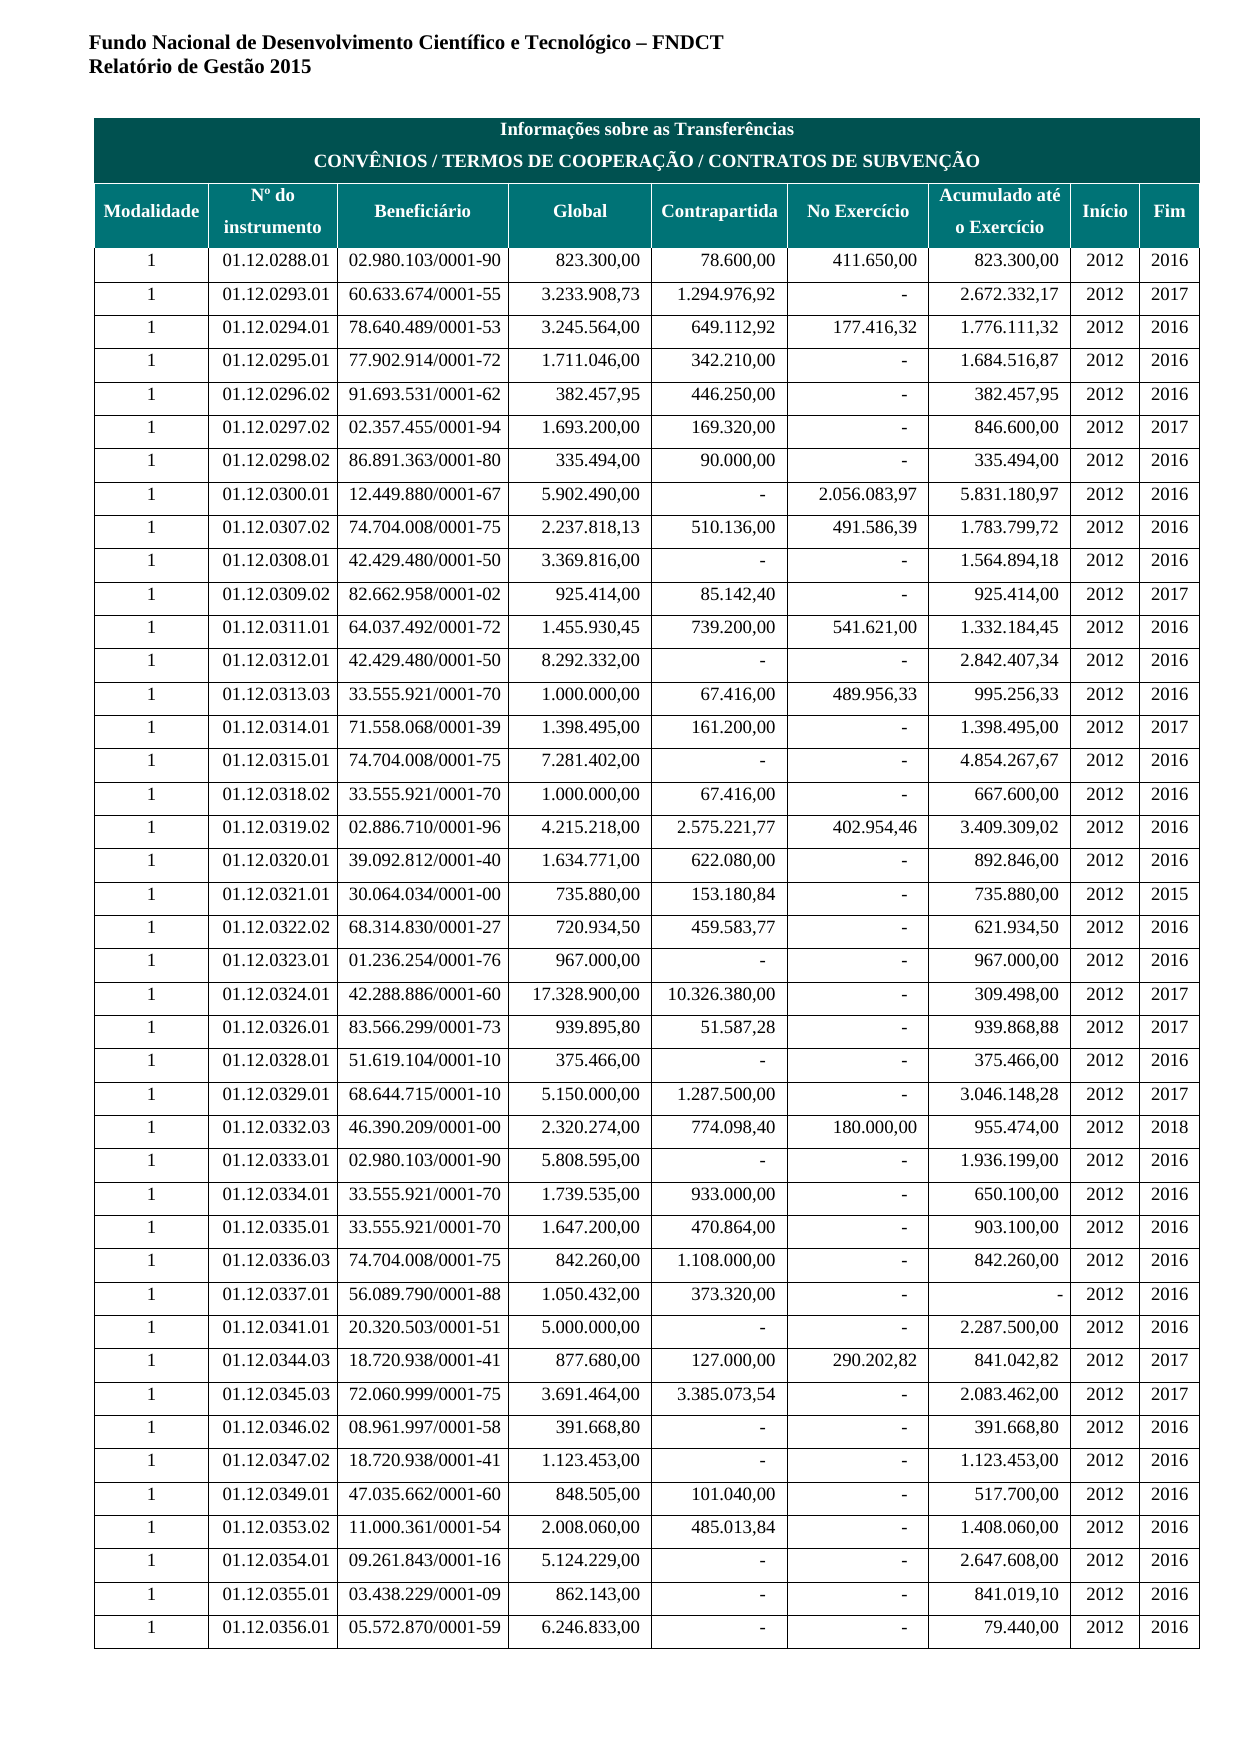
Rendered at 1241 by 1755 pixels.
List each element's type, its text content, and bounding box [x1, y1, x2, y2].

table_cell 1 [95, 749, 208, 782]
table_cell 01.12.0318.02 [209, 783, 337, 815]
table_cell 1 [95, 1283, 208, 1315]
table_cell 667.600,00 [929, 783, 1070, 815]
table_cell 2012 [1071, 816, 1139, 848]
table_cell 01.12.0326.01 [209, 1016, 337, 1048]
table_cell 382.457,95 [929, 383, 1070, 415]
table_cell 01.236.254/0001-76 [338, 949, 508, 982]
table_cell 2012 [1071, 1116, 1139, 1148]
table_cell 2016 [1140, 1483, 1199, 1515]
table_cell 11.000.361/0001-54 [338, 1516, 508, 1548]
table_cell 2016 [1140, 649, 1199, 682]
table_cell 955.474,00 [929, 1116, 1070, 1148]
table_cell 86.891.363/0001-80 [338, 449, 508, 482]
table_cell 67.416,00 [652, 683, 787, 715]
table_cell 5.831.180,97 [929, 483, 1070, 515]
table_cell 1 [95, 483, 208, 515]
table_cell Nº do instrumento [209, 184, 337, 248]
table_cell Global [509, 184, 651, 248]
table_cell No Exercício [788, 184, 928, 248]
table_cell 1 [95, 916, 208, 948]
table_cell 1 [95, 1049, 208, 1082]
table_cell 2016 [1140, 949, 1199, 982]
table_cell - [788, 283, 928, 315]
table_cell 491.586,39 [788, 516, 928, 548]
table_cell 1 [95, 283, 208, 315]
table_cell 1.693.200,00 [509, 416, 651, 448]
table_cell 01.12.0309.02 [209, 583, 337, 615]
table_cell - [788, 1583, 928, 1615]
table_cell - [652, 1316, 787, 1348]
table_cell 74.704.008/0001-75 [338, 749, 508, 782]
table_cell 1.000.000,00 [509, 783, 651, 815]
table_cell 74.704.008/0001-75 [338, 1249, 508, 1282]
table_cell 177.416,32 [788, 316, 928, 348]
table_cell 01.12.0307.02 [209, 516, 337, 548]
table_cell 01.12.0354.01 [209, 1549, 337, 1582]
table_cell - [652, 1583, 787, 1615]
table_cell 2012 [1071, 849, 1139, 882]
table_cell 2016 [1140, 1283, 1199, 1315]
table_cell 30.064.034/0001-00 [338, 883, 508, 915]
table_cell 01.12.0315.01 [209, 749, 337, 782]
table_cell - [788, 916, 928, 948]
table_cell - [788, 1449, 928, 1482]
table_cell 51.587,28 [652, 1016, 787, 1048]
table_cell 1.684.516,87 [929, 349, 1070, 382]
table_cell 10.326.380,00 [652, 983, 787, 1015]
table_cell Contrapartida [652, 184, 787, 248]
table_cell 2.842.407,34 [929, 649, 1070, 682]
table_cell 1 [95, 1116, 208, 1148]
table_cell 01.12.0346.02 [209, 1416, 337, 1448]
table_cell 2012 [1071, 1616, 1139, 1648]
table_cell 60.633.674/0001-55 [338, 283, 508, 315]
table_cell 1.711.046,00 [509, 349, 651, 382]
table_cell 01.12.0337.01 [209, 1283, 337, 1315]
table_cell 402.954,46 [788, 816, 928, 848]
table_cell 01.12.0341.01 [209, 1316, 337, 1348]
table_cell - [788, 1316, 928, 1348]
table_cell 01.12.0347.02 [209, 1449, 337, 1482]
table_cell 77.902.914/0001-72 [338, 349, 508, 382]
table_cell 411.650,00 [788, 249, 928, 282]
table_cell 842.260,00 [509, 1249, 651, 1282]
table_cell 1 [95, 883, 208, 915]
table_cell 1 [95, 849, 208, 882]
table_cell 3.369.816,00 [509, 549, 651, 582]
table_cell 17.328.900,00 [509, 983, 651, 1015]
table_cell 01.12.0319.02 [209, 816, 337, 848]
table_cell 05.572.870/0001-59 [338, 1616, 508, 1648]
table_cell - [788, 1016, 928, 1048]
table_cell 01.12.0349.01 [209, 1483, 337, 1515]
table_cell 4.215.218,00 [509, 816, 651, 848]
table_cell 335.494,00 [509, 449, 651, 482]
table_cell 1 [95, 1616, 208, 1648]
table_cell 2016 [1140, 316, 1199, 348]
table_cell - [788, 883, 928, 915]
table_cell 2017 [1140, 1083, 1199, 1115]
table_cell 489.956,33 [788, 683, 928, 715]
table_cell - [788, 349, 928, 382]
table_cell 541.621,00 [788, 616, 928, 648]
table_cell 2.083.462,00 [929, 1383, 1070, 1415]
table_cell 6.246.833,00 [509, 1616, 651, 1648]
table_cell 650.100,00 [929, 1183, 1070, 1215]
table_cell 2012 [1071, 1283, 1139, 1315]
table_cell - [652, 1416, 787, 1448]
table_cell 2016 [1140, 916, 1199, 948]
table_cell 2017 [1140, 716, 1199, 748]
table_cell 5.124.229,00 [509, 1549, 651, 1582]
table_cell 01.12.0295.01 [209, 349, 337, 382]
table_cell 3.409.309,02 [929, 816, 1070, 848]
table_cell - [788, 1149, 928, 1182]
table_cell Acumulado até o Exercício [929, 184, 1070, 248]
table_cell 1.332.184,45 [929, 616, 1070, 648]
table_cell 01.12.0298.02 [209, 449, 337, 482]
table_cell 2012 [1071, 1249, 1139, 1282]
table_cell 2016 [1140, 1416, 1199, 1448]
table_cell 459.583,77 [652, 916, 787, 948]
table_cell 1 [95, 783, 208, 815]
table_cell 1 [95, 249, 208, 282]
table_cell 774.098,40 [652, 1116, 787, 1148]
table_cell - [788, 1416, 928, 1448]
table_cell 51.619.104/0001-10 [338, 1049, 508, 1082]
table_cell 2012 [1071, 949, 1139, 982]
table_cell 649.112,92 [652, 316, 787, 348]
table_cell 12.449.880/0001-67 [338, 483, 508, 515]
table_cell 1 [95, 716, 208, 748]
table_cell 2016 [1140, 1249, 1199, 1282]
table_cell 1.294.976,92 [652, 283, 787, 315]
table_cell 01.12.0328.01 [209, 1049, 337, 1082]
table_cell - [788, 1249, 928, 1282]
table_cell 1 [95, 383, 208, 415]
table_cell 2012 [1071, 883, 1139, 915]
table_cell 1.564.894,18 [929, 549, 1070, 582]
table_cell Fim [1140, 184, 1199, 248]
table_cell 2.008.060,00 [509, 1516, 651, 1548]
table_cell 01.12.0300.01 [209, 483, 337, 515]
table_cell 2012 [1071, 1349, 1139, 1382]
table_cell 5.000.000,00 [509, 1316, 651, 1348]
table_cell 2016 [1140, 349, 1199, 382]
table_cell 925.414,00 [509, 583, 651, 615]
table_cell 42.429.480/0001-50 [338, 649, 508, 682]
table_cell 127.000,00 [652, 1349, 787, 1382]
table_cell 2018 [1140, 1116, 1199, 1148]
table_cell - [652, 549, 787, 582]
table_cell 877.680,00 [509, 1349, 651, 1382]
table_cell 2017 [1140, 416, 1199, 448]
table_cell 842.260,00 [929, 1249, 1070, 1282]
table_cell 1.398.495,00 [929, 716, 1070, 748]
table_cell 342.210,00 [652, 349, 787, 382]
table_cell 33.555.921/0001-70 [338, 1183, 508, 1215]
table_cell - [788, 949, 928, 982]
table_cell 2017 [1140, 583, 1199, 615]
table_cell 3.385.073,54 [652, 1383, 787, 1415]
table_cell 01.12.0320.01 [209, 849, 337, 882]
table_cell 739.200,00 [652, 616, 787, 648]
table_cell 09.261.843/0001-16 [338, 1549, 508, 1582]
table_cell 153.180,84 [652, 883, 787, 915]
table_cell 2017 [1140, 1383, 1199, 1415]
table_cell 67.416,00 [652, 783, 787, 815]
table_cell 2017 [1140, 1349, 1199, 1382]
table_cell 2016 [1140, 549, 1199, 582]
table_cell 485.013,84 [652, 1516, 787, 1548]
table_cell 2016 [1140, 1316, 1199, 1348]
table_cell 2012 [1071, 1216, 1139, 1248]
table_cell 01.12.0356.01 [209, 1616, 337, 1648]
table_cell 335.494,00 [929, 449, 1070, 482]
table_cell 68.314.830/0001-27 [338, 916, 508, 948]
table_cell 2012 [1071, 916, 1139, 948]
table_cell 2012 [1071, 983, 1139, 1015]
table_cell 01.12.0355.01 [209, 1583, 337, 1615]
table_cell 161.200,00 [652, 716, 787, 748]
table_cell 08.961.997/0001-58 [338, 1416, 508, 1448]
table_cell 2012 [1071, 483, 1139, 515]
table_cell 68.644.715/0001-10 [338, 1083, 508, 1115]
table_cell - [788, 749, 928, 782]
table_cell 1 [95, 1416, 208, 1448]
table_cell 1 [95, 1216, 208, 1248]
table_cell 20.320.503/0001-51 [338, 1316, 508, 1348]
table_cell - [788, 383, 928, 415]
table_cell - [652, 749, 787, 782]
table_cell 1.634.771,00 [509, 849, 651, 882]
table_cell 1 [95, 1149, 208, 1182]
table_cell 82.662.958/0001-02 [338, 583, 508, 615]
table_cell 18.720.938/0001-41 [338, 1449, 508, 1482]
table_cell 2012 [1071, 516, 1139, 548]
table_cell - [788, 849, 928, 882]
table_cell Início [1071, 184, 1139, 248]
table_cell 1 [95, 583, 208, 615]
table_cell 846.600,00 [929, 416, 1070, 448]
table_cell 5.902.490,00 [509, 483, 651, 515]
table_cell 2012 [1071, 1049, 1139, 1082]
table_cell - [788, 1516, 928, 1548]
table_cell 2017 [1140, 1016, 1199, 1048]
table_cell 02.980.103/0001-90 [338, 249, 508, 282]
table_cell 01.12.0321.01 [209, 883, 337, 915]
table_cell - [788, 1549, 928, 1582]
table_cell 2012 [1071, 1083, 1139, 1115]
table_cell 735.880,00 [509, 883, 651, 915]
table_cell 2012 [1071, 783, 1139, 815]
table_cell 2012 [1071, 583, 1139, 615]
table_cell 2012 [1071, 549, 1139, 582]
table_cell 1 [95, 516, 208, 548]
table_cell - [788, 549, 928, 582]
table_cell 1 [95, 1349, 208, 1382]
table_cell - [652, 949, 787, 982]
table_cell 1 [95, 1549, 208, 1582]
table_cell 1.739.535,00 [509, 1183, 651, 1215]
table_cell - [929, 1283, 1070, 1315]
table_cell 18.720.938/0001-41 [338, 1349, 508, 1382]
table_cell Beneficiário [338, 184, 508, 248]
table_cell - [788, 983, 928, 1015]
table_cell 2012 [1071, 683, 1139, 715]
table_cell 375.466,00 [929, 1049, 1070, 1082]
table_cell 2016 [1140, 616, 1199, 648]
table_cell 1.398.495,00 [509, 716, 651, 748]
table_cell 2016 [1140, 1549, 1199, 1582]
table_cell Modalidade [95, 184, 208, 248]
table_cell 2016 [1140, 683, 1199, 715]
table_cell 90.000,00 [652, 449, 787, 482]
table_cell 01.12.0322.02 [209, 916, 337, 948]
table_cell 903.100,00 [929, 1216, 1070, 1248]
table_cell 01.12.0313.03 [209, 683, 337, 715]
table_cell 1 [95, 549, 208, 582]
table_cell 01.12.0324.01 [209, 983, 337, 1015]
table_cell 2012 [1071, 249, 1139, 282]
table_cell 02.886.710/0001-96 [338, 816, 508, 848]
table_cell 2.320.274,00 [509, 1116, 651, 1148]
table_cell 1 [95, 1016, 208, 1048]
table_cell 1 [95, 416, 208, 448]
table_cell 2012 [1071, 316, 1139, 348]
table_cell 841.042,82 [929, 1349, 1070, 1382]
table_cell 391.668,80 [509, 1416, 651, 1448]
table_cell 1 [95, 983, 208, 1015]
table_cell 2012 [1071, 649, 1139, 682]
table_cell 1.123.453,00 [929, 1449, 1070, 1482]
table_cell 1.000.000,00 [509, 683, 651, 715]
table_cell - [788, 649, 928, 682]
table_cell 169.320,00 [652, 416, 787, 448]
table_cell 2016 [1140, 849, 1199, 882]
table_cell 892.846,00 [929, 849, 1070, 882]
table_cell 85.142,40 [652, 583, 787, 615]
table_cell 83.566.299/0001-73 [338, 1016, 508, 1048]
table_cell 1 [95, 1383, 208, 1415]
table_cell 939.868,88 [929, 1016, 1070, 1048]
table_cell 2016 [1140, 249, 1199, 282]
table_cell 2012 [1071, 449, 1139, 482]
table_cell 290.202,82 [788, 1349, 928, 1382]
table_cell 1.647.200,00 [509, 1216, 651, 1248]
table_cell 2.647.608,00 [929, 1549, 1070, 1582]
table_cell 01.12.0297.02 [209, 416, 337, 448]
table_cell 2012 [1071, 416, 1139, 448]
table_cell 1 [95, 1316, 208, 1348]
table_cell 862.143,00 [509, 1583, 651, 1615]
table_cell 1 [95, 616, 208, 648]
table_cell 5.150.000,00 [509, 1083, 651, 1115]
table_cell 848.505,00 [509, 1483, 651, 1515]
table_cell 01.12.0314.01 [209, 716, 337, 748]
table_cell 382.457,95 [509, 383, 651, 415]
table_cell 64.037.492/0001-72 [338, 616, 508, 648]
table_cell 1 [95, 816, 208, 848]
table_cell 1 [95, 1249, 208, 1282]
table_cell 925.414,00 [929, 583, 1070, 615]
table_cell 01.12.0323.01 [209, 949, 337, 982]
table_cell - [652, 1616, 787, 1648]
table_cell 01.12.0312.01 [209, 649, 337, 682]
table_cell 823.300,00 [509, 249, 651, 282]
table_cell 621.934,50 [929, 916, 1070, 948]
table_cell 2.575.221,77 [652, 816, 787, 848]
table_cell 2012 [1071, 1549, 1139, 1582]
table_cell 622.080,00 [652, 849, 787, 882]
table_cell 1.783.799,72 [929, 516, 1070, 548]
table_cell 01.12.0296.02 [209, 383, 337, 415]
table_cell 995.256,33 [929, 683, 1070, 715]
table_cell 373.320,00 [652, 1283, 787, 1315]
table_cell 01.12.0329.01 [209, 1083, 337, 1115]
table_cell 841.019,10 [929, 1583, 1070, 1615]
table_cell 4.854.267,67 [929, 749, 1070, 782]
table_cell 1.455.930,45 [509, 616, 651, 648]
table_cell - [788, 1483, 928, 1515]
table_cell 2.287.500,00 [929, 1316, 1070, 1348]
table_cell - [788, 716, 928, 748]
table_cell 2012 [1071, 1183, 1139, 1215]
table_cell 1.408.060,00 [929, 1516, 1070, 1548]
table_cell - [652, 1149, 787, 1182]
table_cell - [788, 1083, 928, 1115]
table_cell 517.700,00 [929, 1483, 1070, 1515]
table_cell 2016 [1140, 1583, 1199, 1615]
table_cell 71.558.068/0001-39 [338, 716, 508, 748]
table_cell 2012 [1071, 1383, 1139, 1415]
table_cell 02.980.103/0001-90 [338, 1149, 508, 1182]
table_cell 2.237.818,13 [509, 516, 651, 548]
table_cell 823.300,00 [929, 249, 1070, 282]
table_cell 2012 [1071, 616, 1139, 648]
table_cell 7.281.402,00 [509, 749, 651, 782]
table_cell 1 [95, 1449, 208, 1482]
table_cell 2016 [1140, 783, 1199, 815]
table_cell 47.035.662/0001-60 [338, 1483, 508, 1515]
table_cell - [652, 1549, 787, 1582]
table_cell - [788, 783, 928, 815]
table_cell 2016 [1140, 1149, 1199, 1182]
table_cell - [788, 1049, 928, 1082]
table_cell 101.040,00 [652, 1483, 787, 1515]
table_header Informações sobre as Transferências CONVÊNIOS / TERMOS DE COOPERAÇÃO / CONTRATOS DE SUBVENÇÃO [94, 118, 1200, 183]
table_cell 391.668,80 [929, 1416, 1070, 1448]
table_cell 1 [95, 1516, 208, 1548]
table_cell 2016 [1140, 449, 1199, 482]
table_cell 1 [95, 1483, 208, 1515]
table_cell - [788, 416, 928, 448]
table_cell 01.12.0308.01 [209, 549, 337, 582]
table_cell 01.12.0344.03 [209, 1349, 337, 1382]
table_cell 01.12.0332.03 [209, 1116, 337, 1148]
table_cell 56.089.790/0001-88 [338, 1283, 508, 1315]
table_cell 01.12.0353.02 [209, 1516, 337, 1548]
table_cell 510.136,00 [652, 516, 787, 548]
table_cell 42.288.886/0001-60 [338, 983, 508, 1015]
table_cell 2012 [1071, 1449, 1139, 1482]
table_cell 967.000,00 [509, 949, 651, 982]
table_cell 2016 [1140, 383, 1199, 415]
table_cell 2012 [1071, 1583, 1139, 1615]
table_cell - [788, 1183, 928, 1215]
table_cell 1.776.111,32 [929, 316, 1070, 348]
table_cell 1 [95, 1083, 208, 1115]
table_cell 39.092.812/0001-40 [338, 849, 508, 882]
table_cell 2.056.083,97 [788, 483, 928, 515]
table_cell 2016 [1140, 1616, 1199, 1648]
table_cell 2012 [1071, 749, 1139, 782]
table_cell 2012 [1071, 1516, 1139, 1548]
table_cell - [788, 1383, 928, 1415]
table_cell 33.555.921/0001-70 [338, 1216, 508, 1248]
table_cell 2016 [1140, 749, 1199, 782]
table_cell 2016 [1140, 516, 1199, 548]
table_cell 79.440,00 [929, 1616, 1070, 1648]
table_cell 1 [95, 449, 208, 482]
table_cell 5.808.595,00 [509, 1149, 651, 1182]
table_cell 42.429.480/0001-50 [338, 549, 508, 582]
table_cell 3.245.564,00 [509, 316, 651, 348]
table_cell - [788, 1616, 928, 1648]
table_cell 2016 [1140, 1516, 1199, 1548]
table_cell 03.438.229/0001-09 [338, 1583, 508, 1615]
table_cell - [652, 483, 787, 515]
table_cell 33.555.921/0001-70 [338, 783, 508, 815]
table_cell 2012 [1071, 1316, 1139, 1348]
table_cell 2012 [1071, 716, 1139, 748]
table_cell 720.934,50 [509, 916, 651, 948]
table_cell 1.050.432,00 [509, 1283, 651, 1315]
table_cell 2016 [1140, 1449, 1199, 1482]
table_cell 01.12.0294.01 [209, 316, 337, 348]
table_cell - [652, 649, 787, 682]
table_cell 01.12.0336.03 [209, 1249, 337, 1282]
table_cell 735.880,00 [929, 883, 1070, 915]
table_cell 180.000,00 [788, 1116, 928, 1148]
table_cell 2.672.332,17 [929, 283, 1070, 315]
table_cell 1 [95, 1183, 208, 1215]
table_cell - [788, 449, 928, 482]
table_cell 2017 [1140, 283, 1199, 315]
table_cell 309.498,00 [929, 983, 1070, 1015]
table_cell 33.555.921/0001-70 [338, 683, 508, 715]
table_cell 2017 [1140, 983, 1199, 1015]
table_cell - [788, 1283, 928, 1315]
table_cell 01.12.0288.01 [209, 249, 337, 282]
table_cell 74.704.008/0001-75 [338, 516, 508, 548]
table_cell 46.390.209/0001-00 [338, 1116, 508, 1148]
table_cell 01.12.0345.03 [209, 1383, 337, 1415]
table_cell 1 [95, 949, 208, 982]
table_cell 2015 [1140, 883, 1199, 915]
table_cell 8.292.332,00 [509, 649, 651, 682]
table_cell 967.000,00 [929, 949, 1070, 982]
table_cell 91.693.531/0001-62 [338, 383, 508, 415]
table_cell 2012 [1071, 383, 1139, 415]
table_cell 1.108.000,00 [652, 1249, 787, 1282]
table_cell - [652, 1049, 787, 1082]
table_cell 1 [95, 316, 208, 348]
table_cell 375.466,00 [509, 1049, 651, 1082]
table_cell 2016 [1140, 1049, 1199, 1082]
table_cell 3.046.148,28 [929, 1083, 1070, 1115]
table_cell 1 [95, 349, 208, 382]
table_cell 2016 [1140, 1216, 1199, 1248]
table_cell 1.936.199,00 [929, 1149, 1070, 1182]
table_cell 02.357.455/0001-94 [338, 416, 508, 448]
table_cell 939.895,80 [509, 1016, 651, 1048]
table_cell - [788, 1216, 928, 1248]
table_cell 01.12.0334.01 [209, 1183, 337, 1215]
table_cell - [788, 583, 928, 615]
table_cell 470.864,00 [652, 1216, 787, 1248]
table_cell 01.12.0311.01 [209, 616, 337, 648]
table_cell 2012 [1071, 1416, 1139, 1448]
table_cell 01.12.0293.01 [209, 283, 337, 315]
table_cell 1 [95, 683, 208, 715]
table_cell 1.287.500,00 [652, 1083, 787, 1115]
table_cell 78.640.489/0001-53 [338, 316, 508, 348]
table_cell 446.250,00 [652, 383, 787, 415]
table_cell 3.233.908,73 [509, 283, 651, 315]
table_cell 2012 [1071, 1016, 1139, 1048]
table_cell 2016 [1140, 483, 1199, 515]
table_cell 2012 [1071, 1483, 1139, 1515]
table_cell 01.12.0333.01 [209, 1149, 337, 1182]
table_cell 2016 [1140, 816, 1199, 848]
table_cell 01.12.0335.01 [209, 1216, 337, 1248]
table_cell 1 [95, 1583, 208, 1615]
table_cell 72.060.999/0001-75 [338, 1383, 508, 1415]
table_cell 78.600,00 [652, 249, 787, 282]
table_cell 2012 [1071, 349, 1139, 382]
table_cell - [652, 1449, 787, 1482]
table_cell 2016 [1140, 1183, 1199, 1215]
table_cell 1 [95, 649, 208, 682]
table_cell 933.000,00 [652, 1183, 787, 1215]
table_cell 2012 [1071, 1149, 1139, 1182]
table_cell 3.691.464,00 [509, 1383, 651, 1415]
table_cell 2012 [1071, 283, 1139, 315]
table_cell 1.123.453,00 [509, 1449, 651, 1482]
